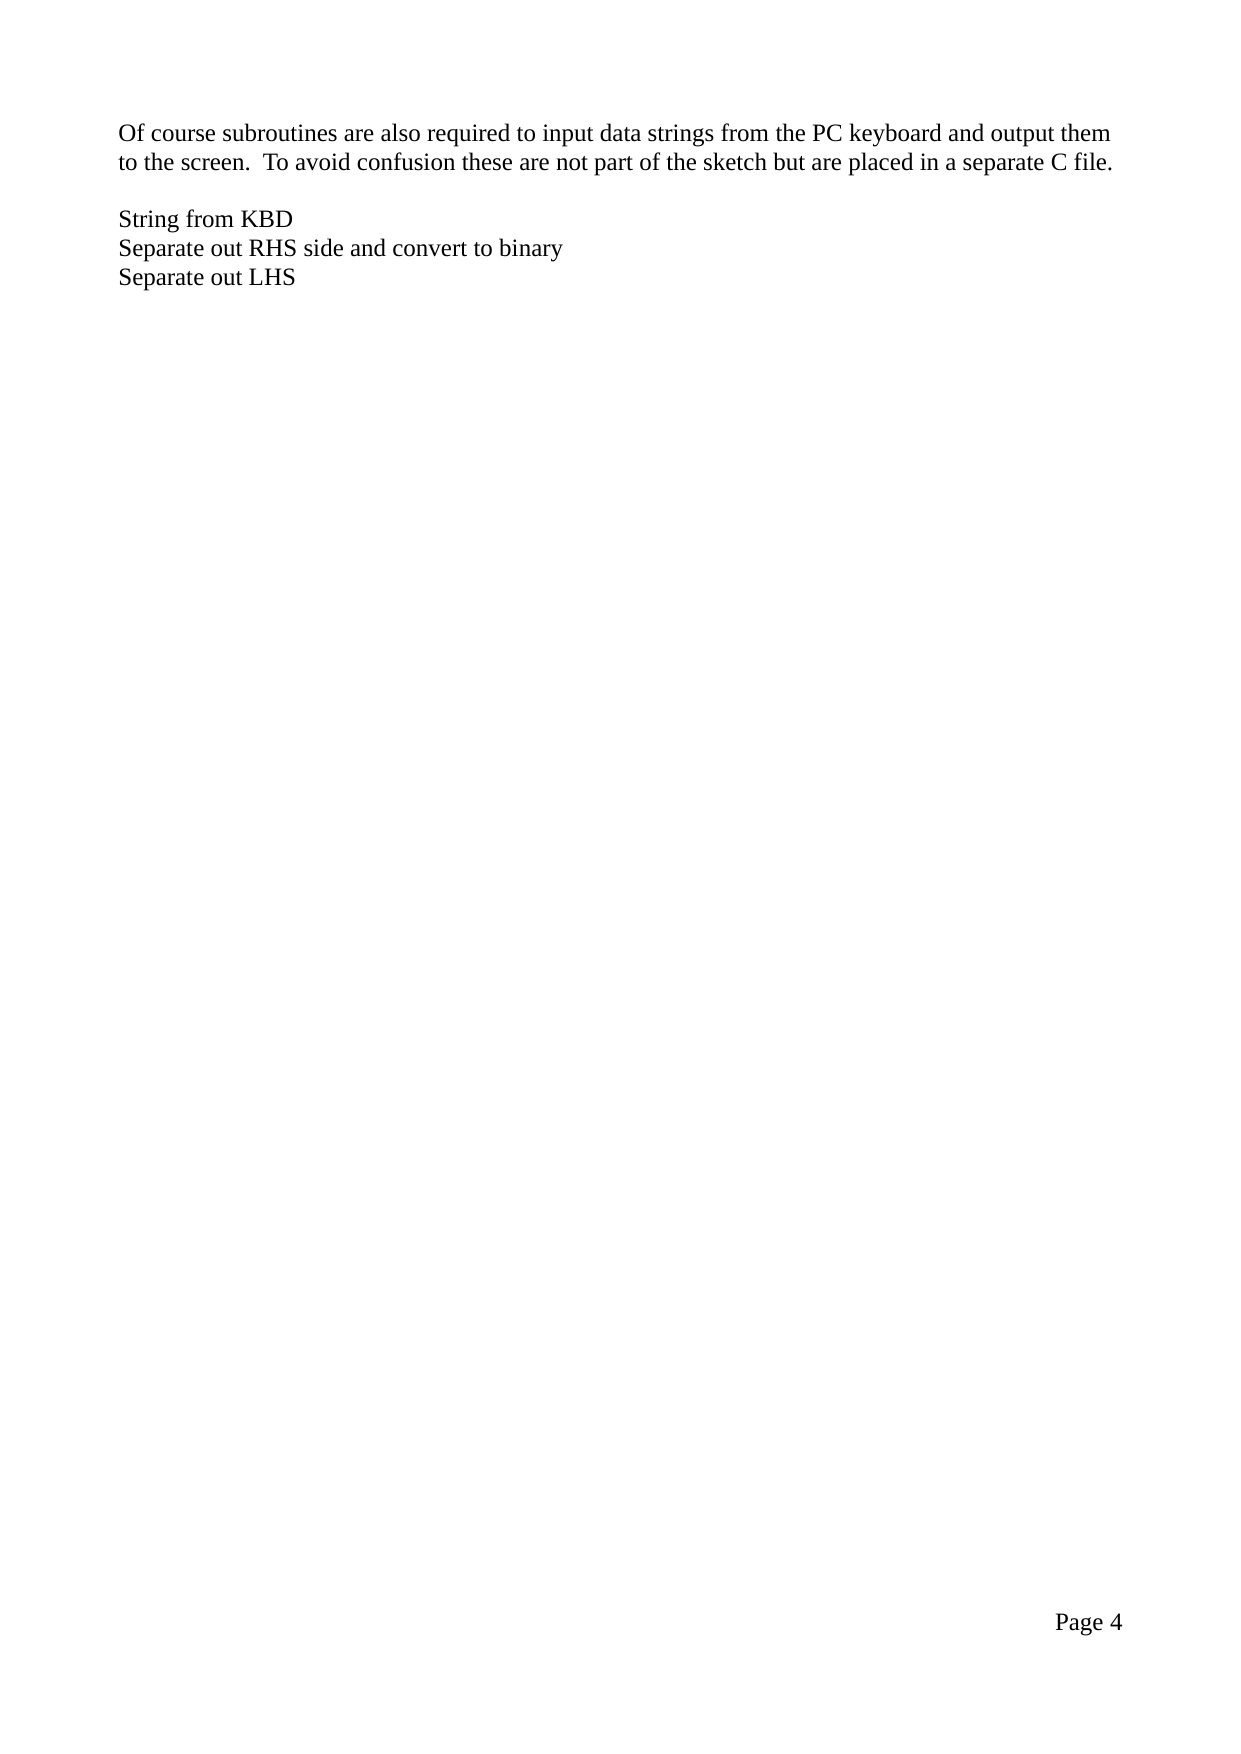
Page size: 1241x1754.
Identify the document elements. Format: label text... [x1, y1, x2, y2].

text Of course subroutines are also required to input data strings from the PC keyboard and output them to the screen. To avoid confusion these are not part of the sketch but are placed in a separate C file. [118, 118, 1122, 176]
text Separate out RHS side and convert to binary [118, 233, 1122, 262]
text String from KBD [118, 204, 1122, 233]
text Separate out LHS [118, 262, 1122, 291]
